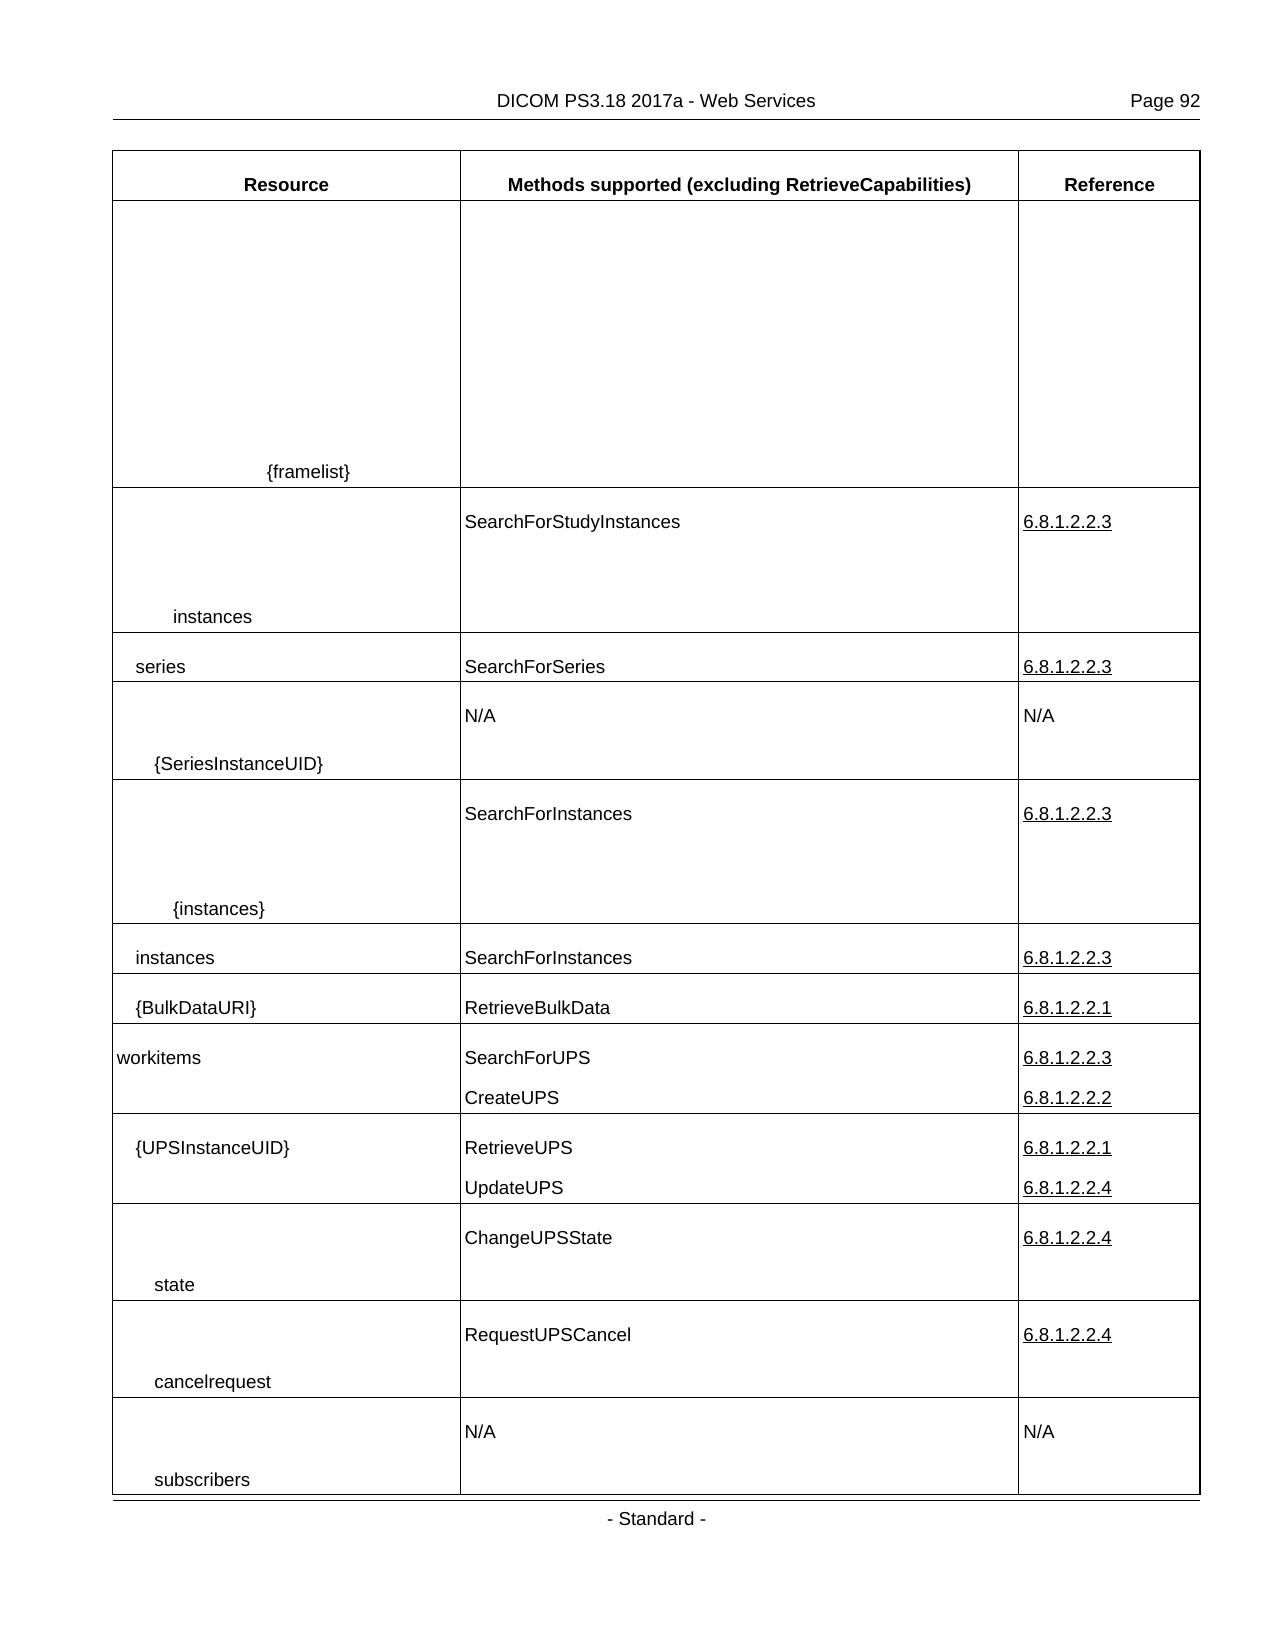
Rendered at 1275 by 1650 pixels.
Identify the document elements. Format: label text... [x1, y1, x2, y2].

table_cell N/A [1019, 1398, 1199, 1494]
table_cell state [113, 1204, 460, 1300]
table_cell ChangeUPSState [461, 1204, 1018, 1300]
table_cell SearchForStudyInstances [461, 488, 1018, 632]
table_cell subscribers [113, 1398, 460, 1494]
table_cell RetrieveBulkData [461, 974, 1018, 1022]
table_cell N/A [461, 682, 1018, 778]
table_cell 6.8.1.2.2.4 [1019, 1204, 1199, 1300]
table_cell SearchForSeries [461, 633, 1018, 681]
table_cell RequestUPSCancel [461, 1301, 1018, 1397]
table_cell SearchForInstances [461, 780, 1018, 923]
table_cell 6.8.1.2.2.3 [1019, 633, 1199, 681]
table_cell RetrieveUPS UpdateUPS [461, 1114, 1018, 1202]
table_cell cancelrequest [113, 1301, 460, 1397]
table_cell 6.8.1.2.2.3 [1019, 488, 1199, 632]
table_cell instances [113, 924, 460, 973]
table_cell [461, 201, 1018, 487]
table_cell [1019, 201, 1199, 487]
table_cell {framelist} [113, 201, 460, 487]
table_cell 6.8.1.2.2.3 [1019, 780, 1199, 923]
table_header Methods supported (excluding RetrieveCapabilities) [461, 151, 1018, 200]
table_cell 6.8.1.2.2.3 6.8.1.2.2.2 [1019, 1024, 1199, 1112]
table_header Reference [1019, 151, 1199, 200]
table_cell 6.8.1.2.2.3 [1019, 924, 1199, 973]
table_cell SearchForInstances [461, 924, 1018, 973]
table_cell N/A [461, 1398, 1018, 1494]
table_cell {UPSInstanceUID} [113, 1114, 460, 1202]
table_cell {BulkDataURI} [113, 974, 460, 1022]
table_cell SearchForUPS CreateUPS [461, 1024, 1018, 1112]
table_cell series [113, 633, 460, 681]
table_cell instances [113, 488, 460, 632]
table_cell {SeriesInstanceUID} [113, 682, 460, 778]
table_cell {instances} [113, 780, 460, 923]
table_cell 6.8.1.2.2.1 6.8.1.2.2.4 [1019, 1114, 1199, 1202]
table_cell 6.8.1.2.2.1 [1019, 974, 1199, 1022]
table_cell workitems [113, 1024, 460, 1112]
table_header Resource [113, 151, 460, 200]
table_cell N/A [1019, 682, 1199, 778]
table_cell 6.8.1.2.2.4 [1019, 1301, 1199, 1397]
